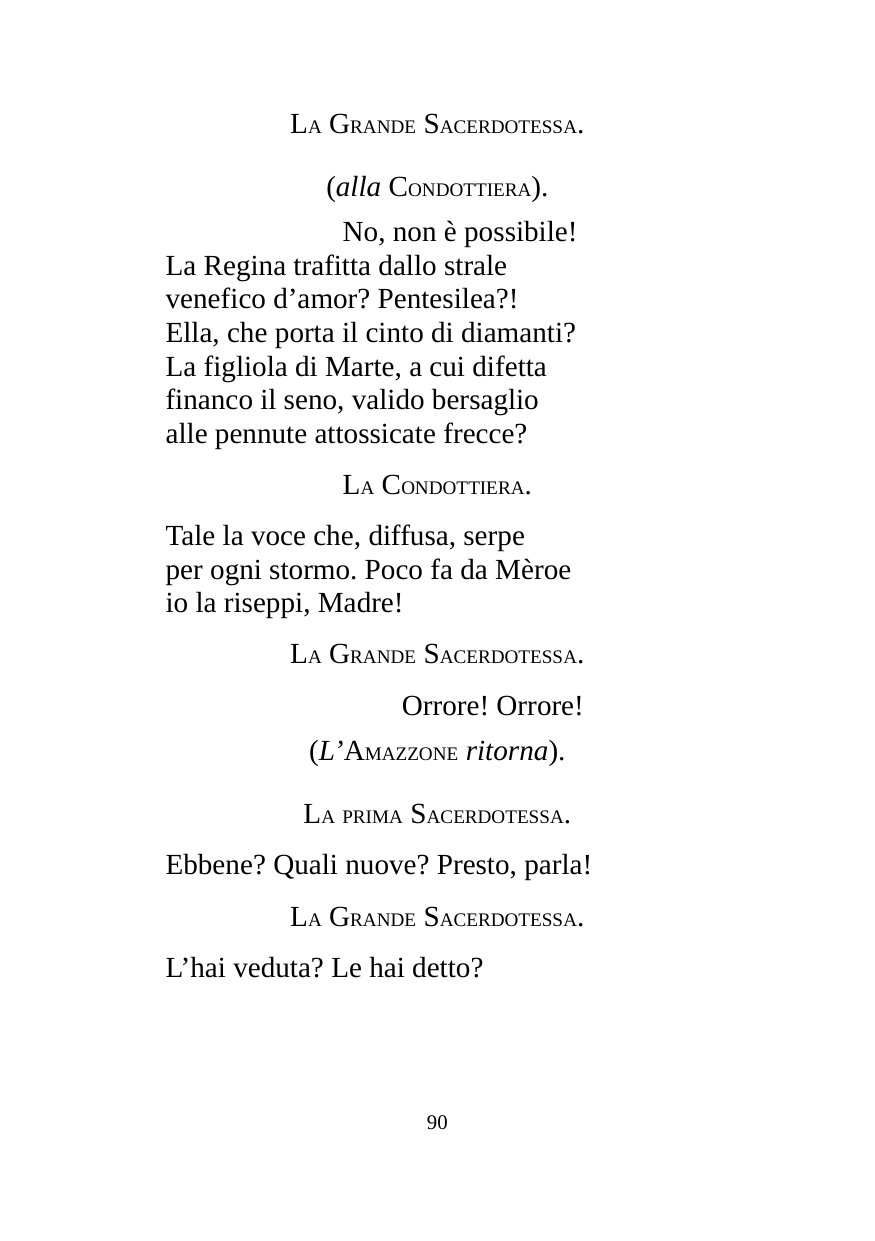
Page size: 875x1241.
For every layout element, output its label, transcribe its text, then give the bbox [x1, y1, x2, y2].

text La Grande Sacerdotessa. [106, 899, 768, 932]
text Ebbene? Quali nuove? Presto, parla! [165, 847, 768, 881]
text La Grande Sacerdotessa. [106, 106, 768, 140]
text La Grande Sacerdotessa. [106, 637, 768, 670]
text Orrore! Orrore! [165, 688, 768, 721]
text La prima Sacerdotessa. [106, 796, 768, 830]
text La Condottiera. [106, 467, 768, 501]
text L’hai veduta? Le hai detto? [165, 950, 768, 983]
text No, non è possibile! La Regina trafitta dallo strale venefico d’amor? Pentesilea?! Ella, che porta il cinto di diamanti? La figliola di Marte, a cui difetta financo il seno, valido bersaglio alle pennute attossicate frecce? [165, 214, 768, 449]
text Tale la voce che, diffusa, serpe per ogni stormo. Poco fa da Mèroe io la riseppi, Madre! [165, 518, 768, 619]
text (alla Condottiera). [106, 169, 768, 203]
text (L’Amazzone ritorna). [106, 733, 768, 767]
